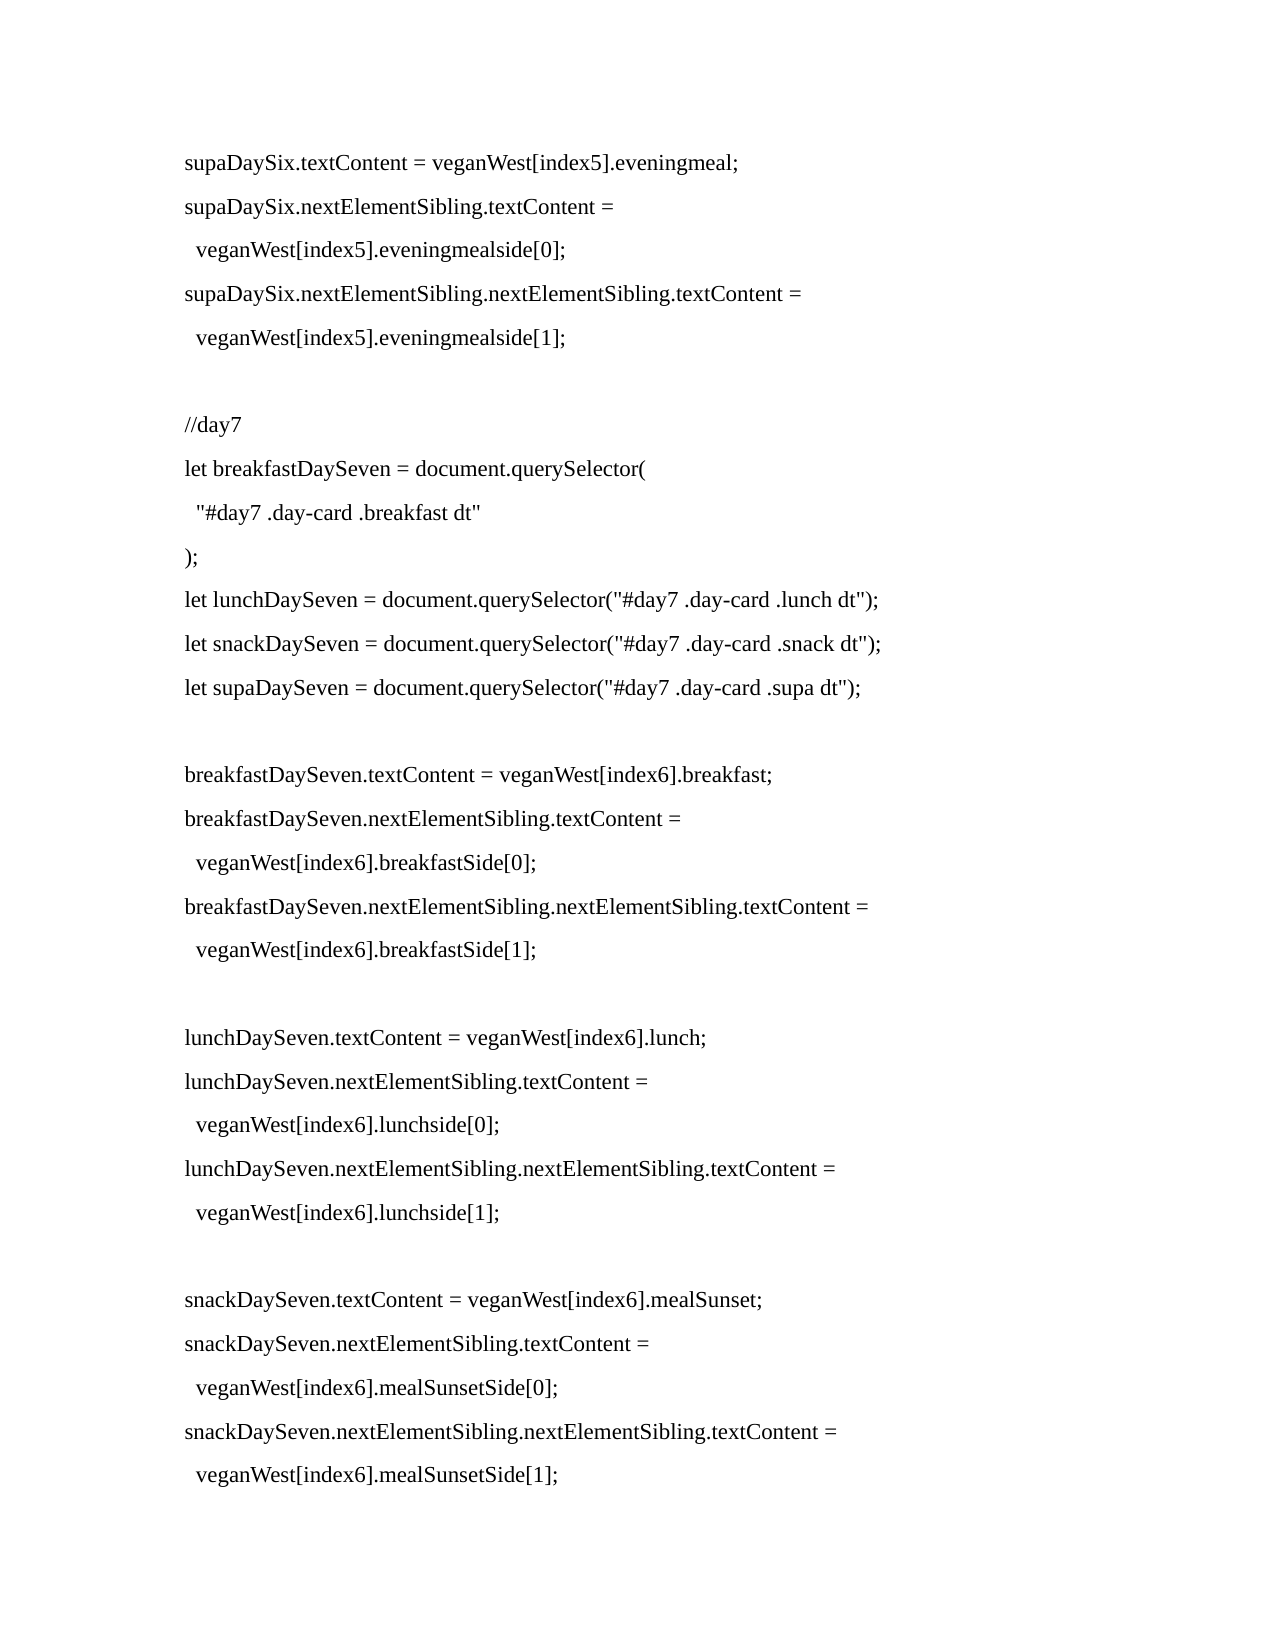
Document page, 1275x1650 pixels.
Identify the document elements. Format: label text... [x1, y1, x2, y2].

text lunchDaySeven.textContent = veganWest[index6].lunch; [150, 1025, 1125, 1050]
text veganWest[index6].breakfastSide[0]; [150, 850, 1125, 875]
text "#day7 .day-card .breakfast dt" [150, 500, 1125, 525]
text snackDaySeven.textContent = veganWest[index6].mealSunset; [150, 1287, 1125, 1313]
text breakfastDaySeven.textContent = veganWest[index6].breakfast; [150, 762, 1125, 788]
text let snackDaySeven = document.querySelector("#day7 .day-card .snack dt"); [150, 631, 1125, 657]
text supaDaySix.nextElementSibling.textContent = [150, 194, 1125, 219]
text veganWest[index6].mealSunsetSide[1]; [150, 1462, 1125, 1488]
text veganWest[index6].breakfastSide[1]; [150, 937, 1125, 963]
text lunchDaySeven.nextElementSibling.nextElementSibling.textContent = [150, 1156, 1125, 1182]
text let lunchDaySeven = document.querySelector("#day7 .day-card .lunch dt"); [150, 587, 1125, 613]
text lunchDaySeven.nextElementSibling.textContent = [150, 1069, 1125, 1094]
text snackDaySeven.nextElementSibling.textContent = [150, 1331, 1125, 1357]
text breakfastDaySeven.nextElementSibling.textContent = [150, 806, 1125, 832]
text let supaDaySeven = document.querySelector("#day7 .day-card .supa dt"); [150, 675, 1125, 700]
text snackDaySeven.nextElementSibling.nextElementSibling.textContent = [150, 1419, 1125, 1444]
text supaDaySix.nextElementSibling.nextElementSibling.textContent = [150, 281, 1125, 307]
text veganWest[index5].eveningmealside[1]; [150, 325, 1125, 350]
text breakfastDaySeven.nextElementSibling.nextElementSibling.textContent = [150, 894, 1125, 919]
text //day7 [150, 412, 1125, 438]
text supaDaySix.textContent = veganWest[index5].eveningmeal; [150, 150, 1125, 175]
text veganWest[index6].lunchside[0]; [150, 1112, 1125, 1138]
text ); [150, 544, 1125, 569]
text veganWest[index6].mealSunsetSide[0]; [150, 1375, 1125, 1400]
text veganWest[index6].lunchside[1]; [150, 1200, 1125, 1225]
text veganWest[index5].eveningmealside[0]; [150, 237, 1125, 263]
text let breakfastDaySeven = document.querySelector( [150, 456, 1125, 482]
